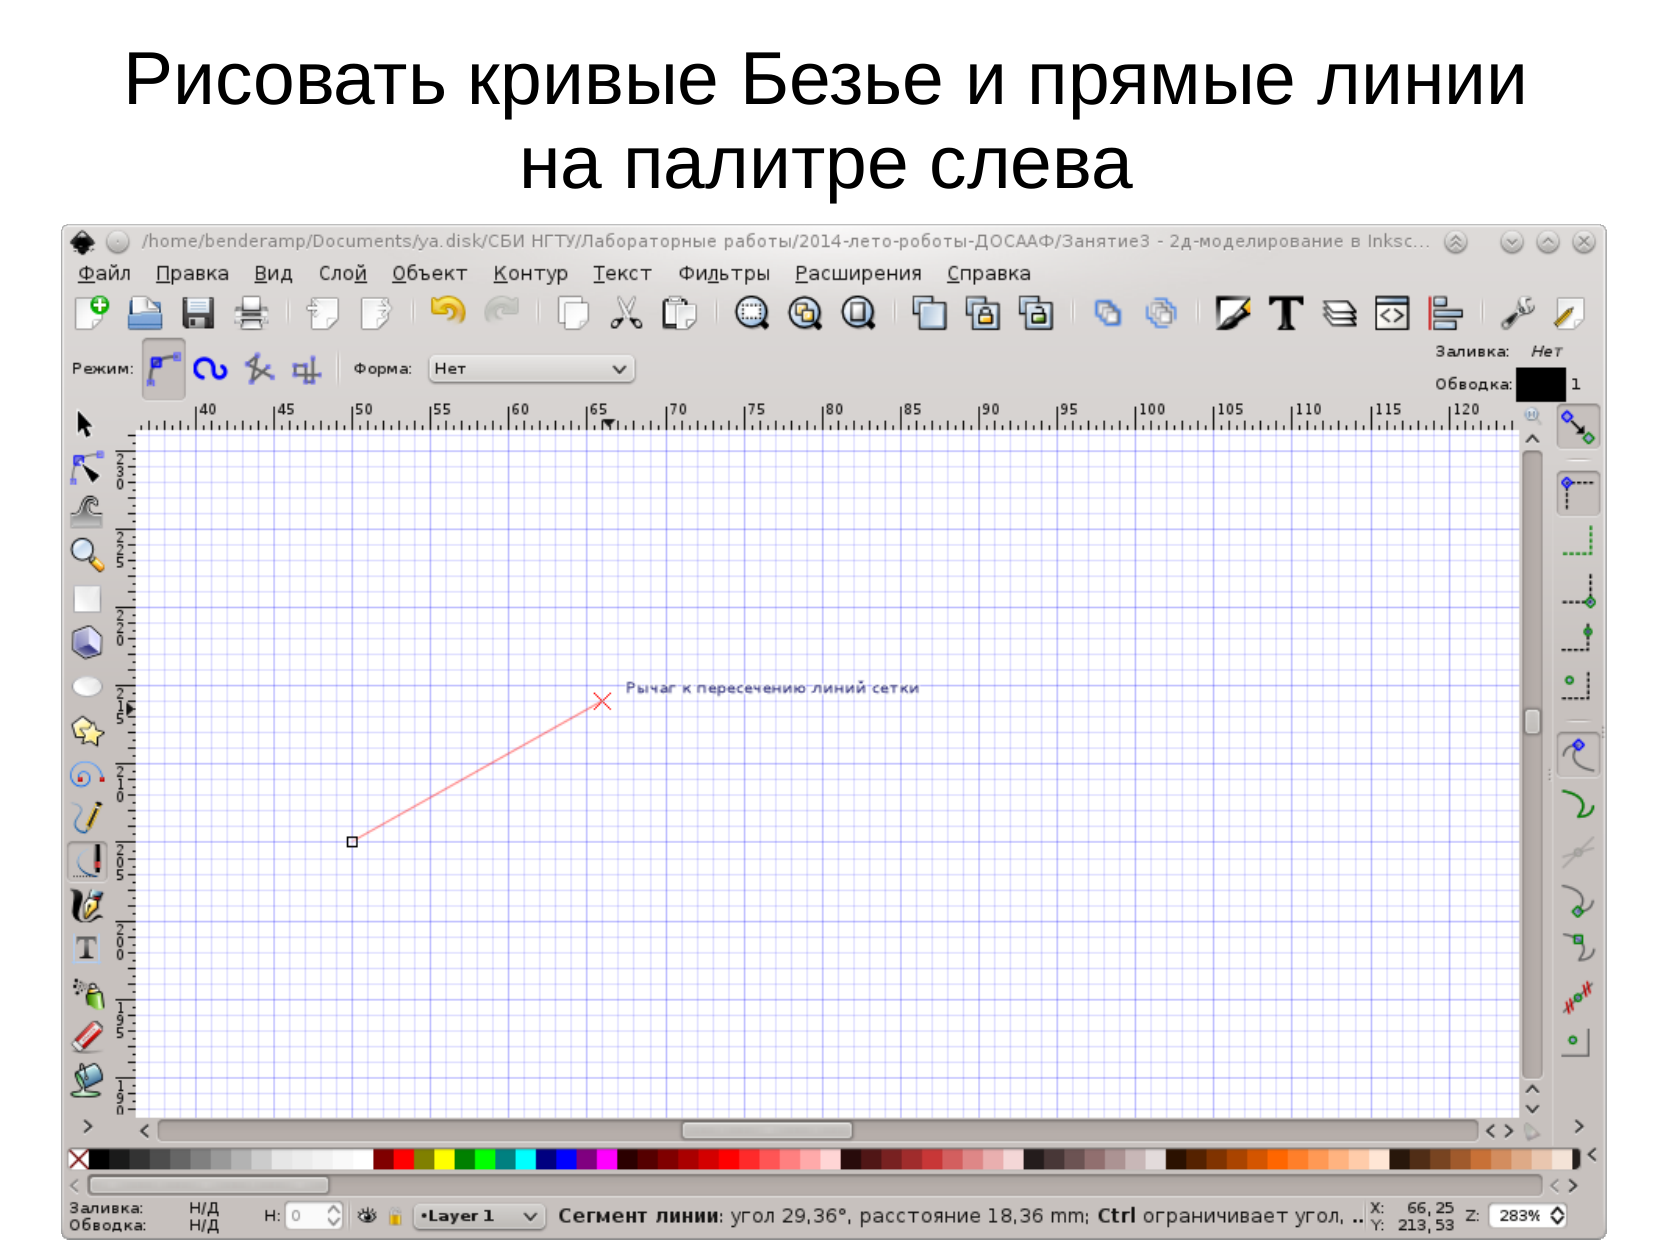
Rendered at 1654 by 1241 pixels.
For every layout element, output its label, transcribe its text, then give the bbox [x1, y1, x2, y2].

picture [61, 224, 1607, 1240]
title Рисовать кривые Безье и прямые линии на палитре слева [82, 17, 1571, 224]
